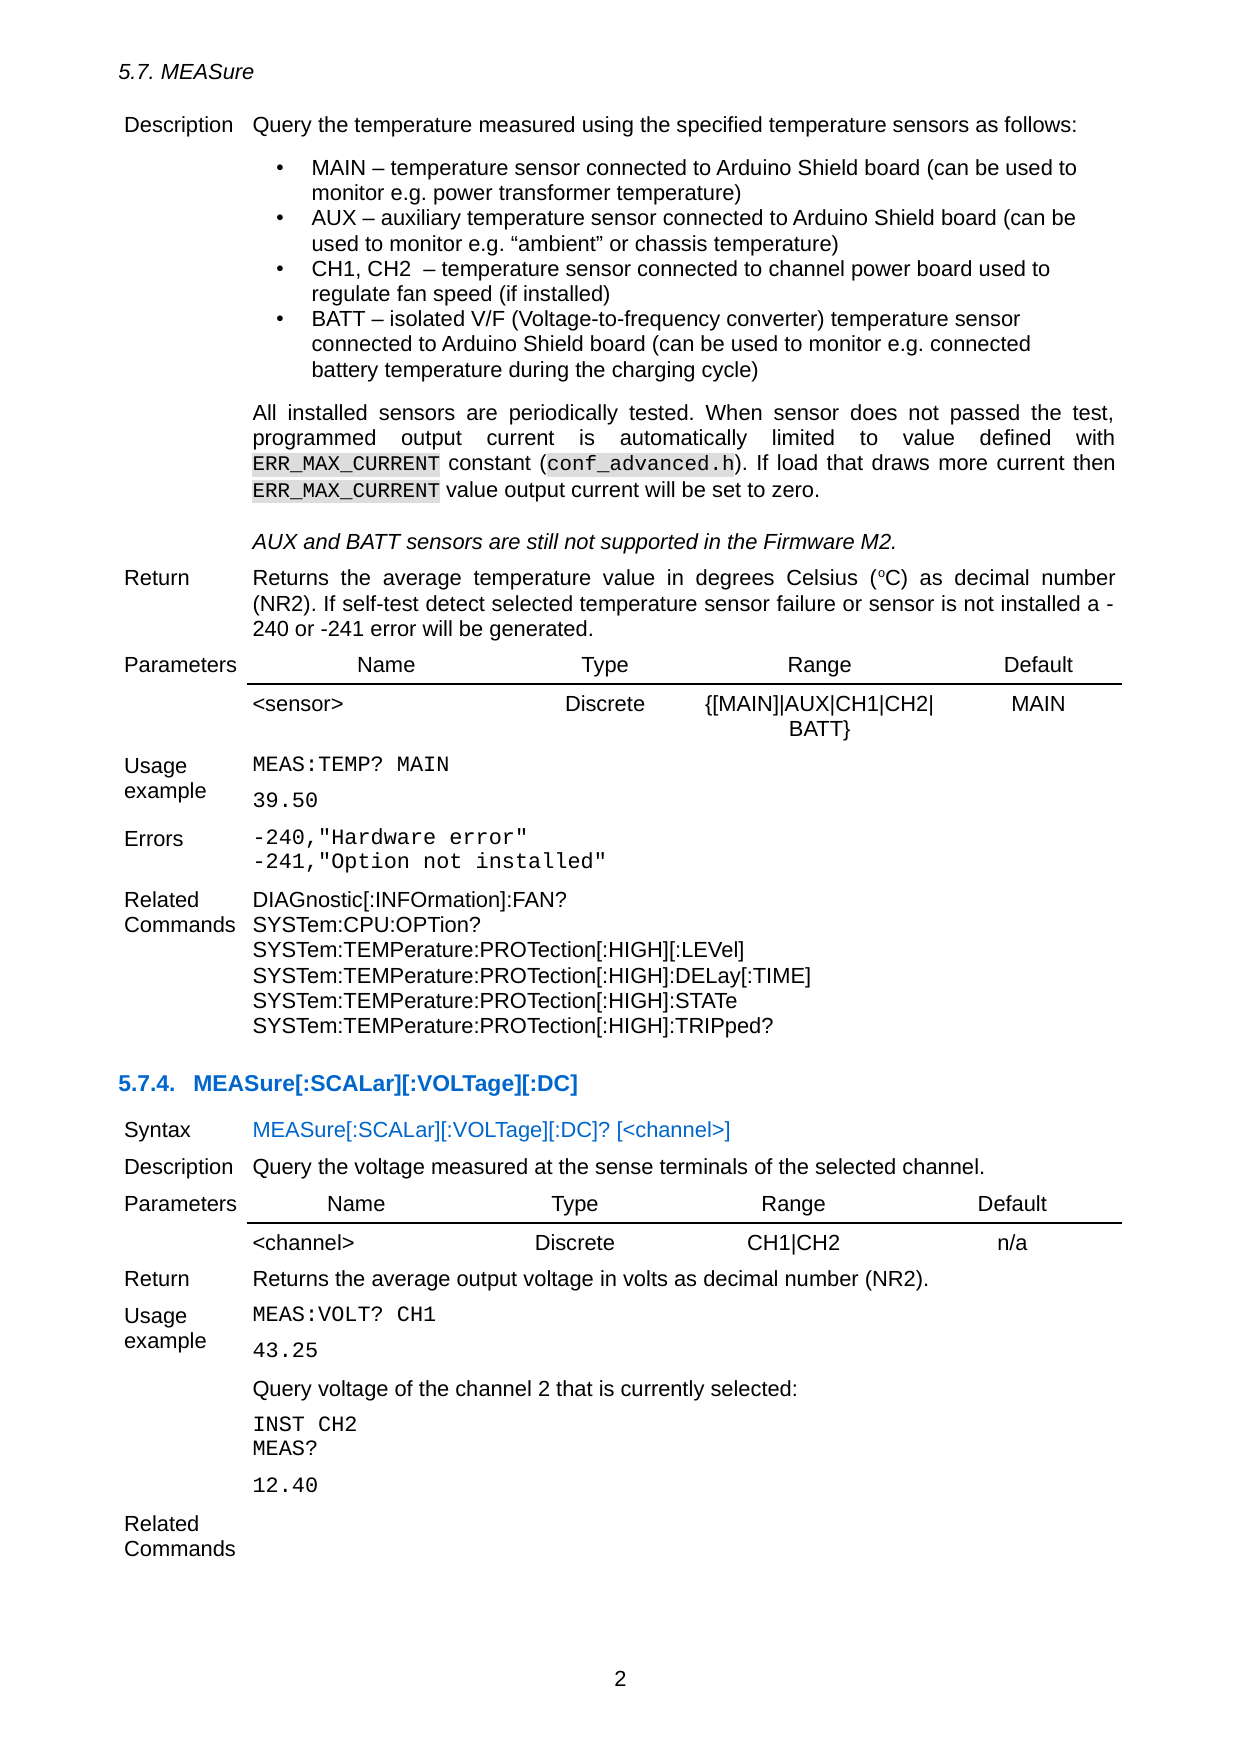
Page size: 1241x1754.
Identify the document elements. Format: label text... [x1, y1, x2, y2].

table_header MEASure[:SCALar][:VOLTage][:DC]? [<channel>] [247, 1112, 1122, 1148]
table_cell Discrete [526, 685, 684, 747]
table_cell Description [118, 1148, 247, 1185]
table_cell <sensor> [247, 685, 526, 747]
table_cell Range [684, 647, 955, 683]
table_cell Related Commands [118, 881, 247, 1044]
table_cell Returns the average output voltage in volts as decimal number (NR2). [247, 1260, 1122, 1297]
table_cell Default [955, 647, 1122, 683]
table_cell Return [118, 1260, 247, 1297]
table_cell Return [118, 560, 247, 647]
table_cell Query the voltage measured at the sense terminals of the selected channel. [247, 1148, 1122, 1185]
table_cell n/a [903, 1224, 1122, 1260]
table_cell MEAS:VOLT? CH1 43.25 Query voltage of the channel 2 that is currently selected: INST CH2 MEAS? 12.40 [247, 1297, 1122, 1505]
table_cell DIAGnostic[:INFOrmation]:FAN? SYSTem:CPU:OPTion? SYSTem:TEMPerature:PROTection[:HIGH][:LEVel] SYSTem:TEMPerature:PROTection[:HIGH]:DELay[:TIME] SYSTem:TEMPerature:PROTection[:HIGH]:STATe SYSTem:TEMPerature:PROTection[:HIGH]:TRIPped? [247, 881, 1122, 1044]
table_cell Parameters [118, 647, 247, 747]
table_cell Name [247, 1185, 465, 1222]
table_cell Name [247, 647, 526, 683]
table_cell Discrete [465, 1224, 684, 1260]
table_cell Usage example [118, 747, 247, 820]
table_cell <channel> [247, 1224, 465, 1260]
table_cell -240,"Hardware error" -241,"Option not installed" [247, 820, 1122, 881]
table_cell MEAS:TEMP? MAIN 39.50 [247, 747, 1122, 820]
table_cell Usage example [118, 1297, 247, 1505]
table_cell Type [526, 647, 684, 683]
table_cell {[MAIN]|AUX|CH1|CH2|BATT} [684, 685, 955, 747]
table_cell Returns the average temperature value in degrees Celsius (oC) as decimal number (NR2). If self-test detect selected temperature sensor failure or sensor is not installed a -240 or -241 error will be generated. [247, 560, 1122, 647]
table_cell Query the temperature measured using the specified temperature sensors as follows: MAIN – temperature sensor connected to Arduino Shield board (can be used to monitor e.g. power transformer temperature) AUX – auxiliary temperature sensor connected to Arduino Shield board (can be used to monitor e.g. “ambient” or chassis temperature) CH1, CH2 – temperature sensor connected to channel power board used to regulate fan speed (if installed) BATT – isolated V/F (Voltage-to-frequency converter) temperature sensor connected to Arduino Shield board (can be used to monitor e.g. connected battery temperature during the charging cycle) All installed sensors are periodically tested. When sensor does not passed the test, programmed output current is automatically limited to value defined with ERR_MAX_CURRENT constant (conf_advanced.h). If load that draws more current then ERR_MAX_CURRENT value output current will be set to zero. AUX and BATT sensors are still not supported in the Firmware M2. [247, 106, 1122, 559]
table_cell Type [465, 1185, 684, 1222]
table_cell Range [684, 1185, 903, 1222]
subtitle MEASure[:SCALar][:VOLTage][:DC] [118, 1070, 1122, 1097]
table_cell Description [118, 106, 247, 559]
table_cell Errors [118, 820, 247, 881]
table_cell MAIN [955, 685, 1122, 747]
table_cell Default [903, 1185, 1122, 1222]
table_cell CH1|CH2 [684, 1224, 903, 1260]
table_cell Parameters [118, 1185, 247, 1260]
table_header Syntax [118, 1112, 247, 1148]
table_cell [247, 1505, 1122, 1567]
table_cell Related Commands [118, 1505, 247, 1567]
